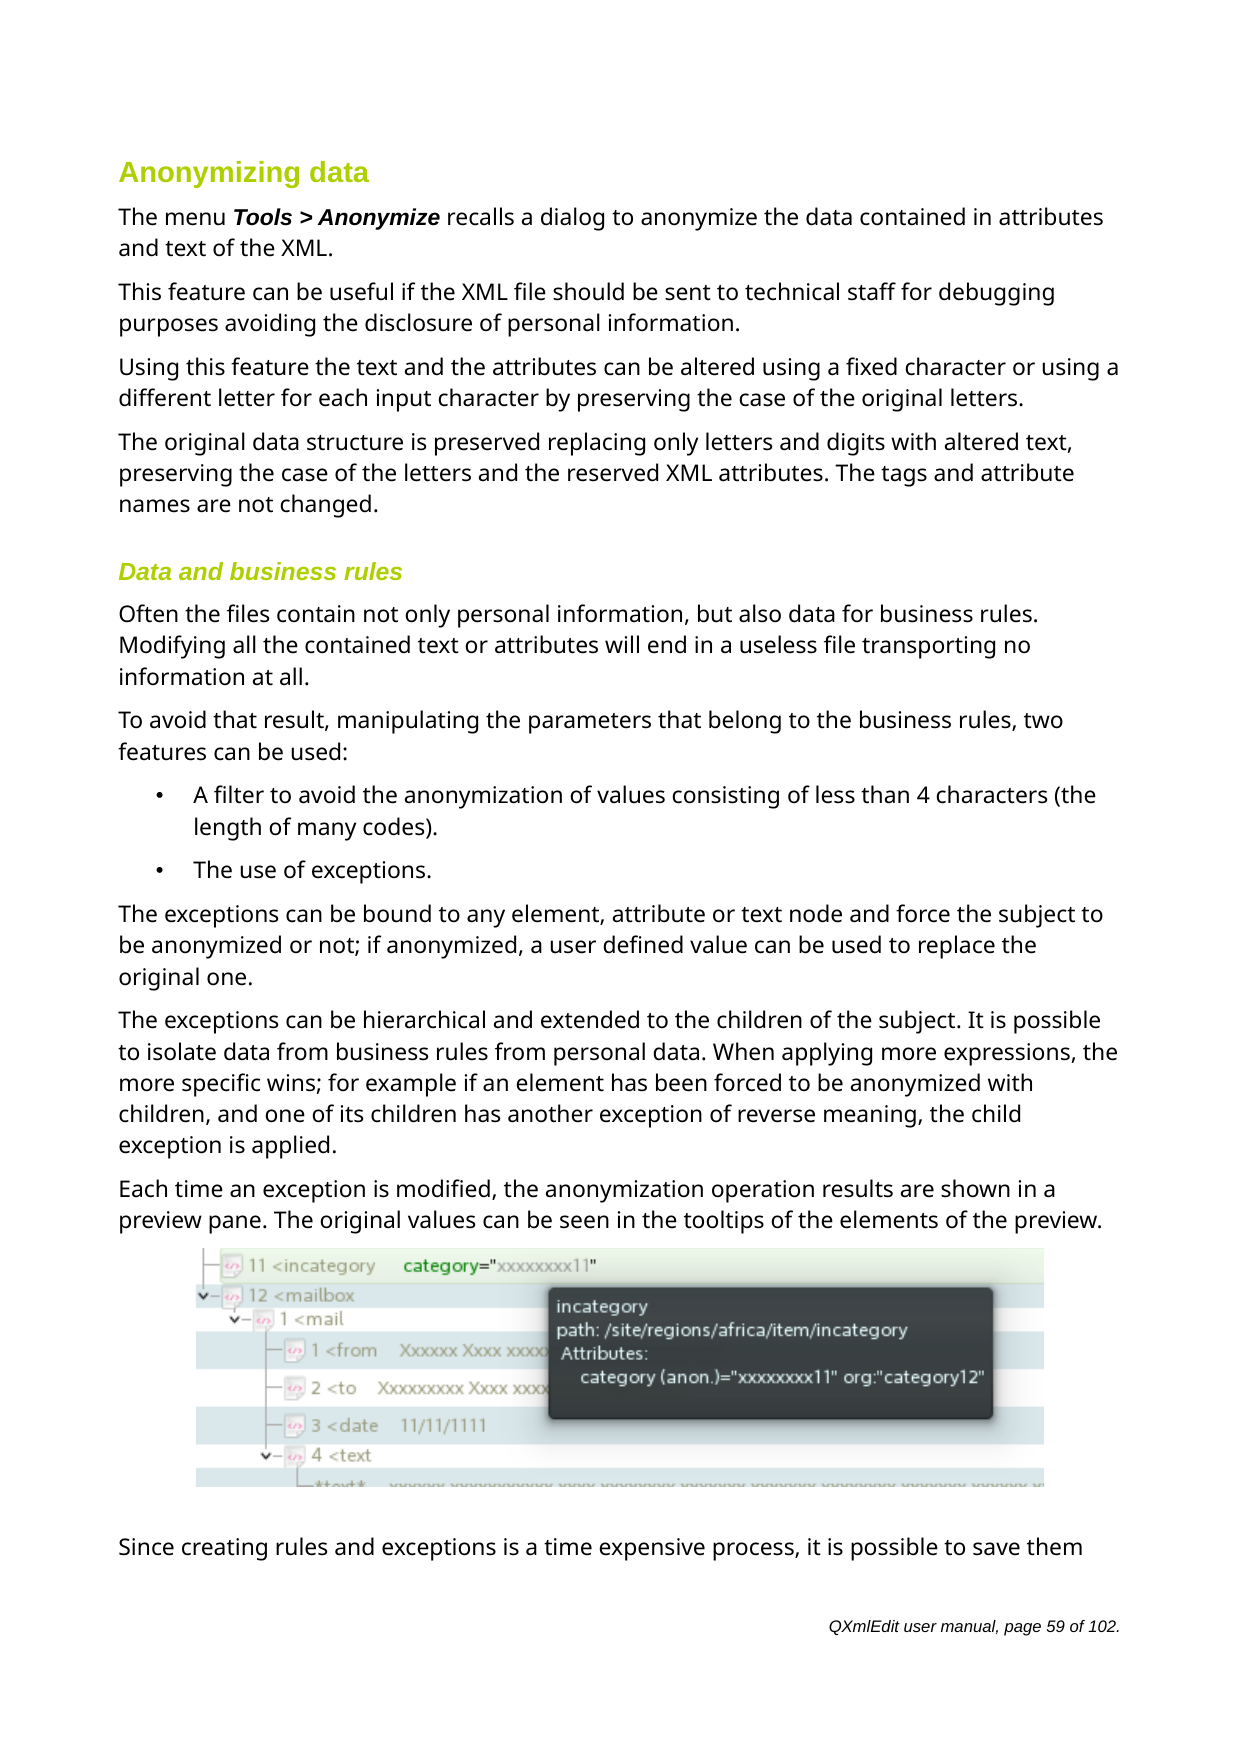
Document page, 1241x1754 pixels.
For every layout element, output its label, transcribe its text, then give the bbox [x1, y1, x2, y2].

text Using this feature the text and the attributes can be altered using a fixed character or using a different letter for each input character by preserving the case of the original letters. [118, 351, 1122, 413]
list The use of exceptions. [156, 854, 1122, 886]
text To avoid that result, manipulating the parameters that belong to the business rules, two features can be used: [118, 704, 1122, 767]
text The exceptions can be bound to any element, attribute or text node and force the subject to be anonymized or not; if anonymized, a user defined value can be used to replace the original one. [118, 898, 1122, 992]
text Each time an exception is modified, the anonymization operation results are shown in a preview pane. The original values can be seen in the tooltips of the elements of the preview. [118, 1173, 1122, 1236]
text The exceptions can be hierarchical and extended to the children of the subject. It is possible to isolate data from business rules from personal data. When applying more expressions, the more specific wins; for example if an element has been forced to be anonymized with children, and one of its children has another exception of reverse meaning, the child exception is applied. [118, 1004, 1122, 1161]
text This feature can be useful if the XML file should be sent to technical staff for debugging purposes avoiding the disclosure of personal information. [118, 276, 1122, 338]
picture [195, 1248, 1045, 1487]
subtitle Anonymizing data [118, 155, 1122, 188]
list A filter to avoid the anonymization of values consisting of less than 4 characters (the length of many codes). [156, 779, 1122, 842]
subtitle Data and business rules [118, 557, 1122, 586]
text The menu Tools > Anonymize recalls a dialog to anonymize the data contained in attributes and text of the XML. [118, 201, 1122, 263]
text The original data structure is preserved replacing only letters and digits with altered text, preserving the case of the letters and the reserved XML attributes. The tags and attribute names are not changed. [118, 426, 1122, 519]
text Since creating rules and exceptions is a time expensive process, it is possible to save them [118, 1531, 1122, 1562]
text Often the files contain not only personal information, but also data for business rules. Modifying all the contained text or attributes will end in a useless file transporting no information at all. [118, 598, 1122, 692]
